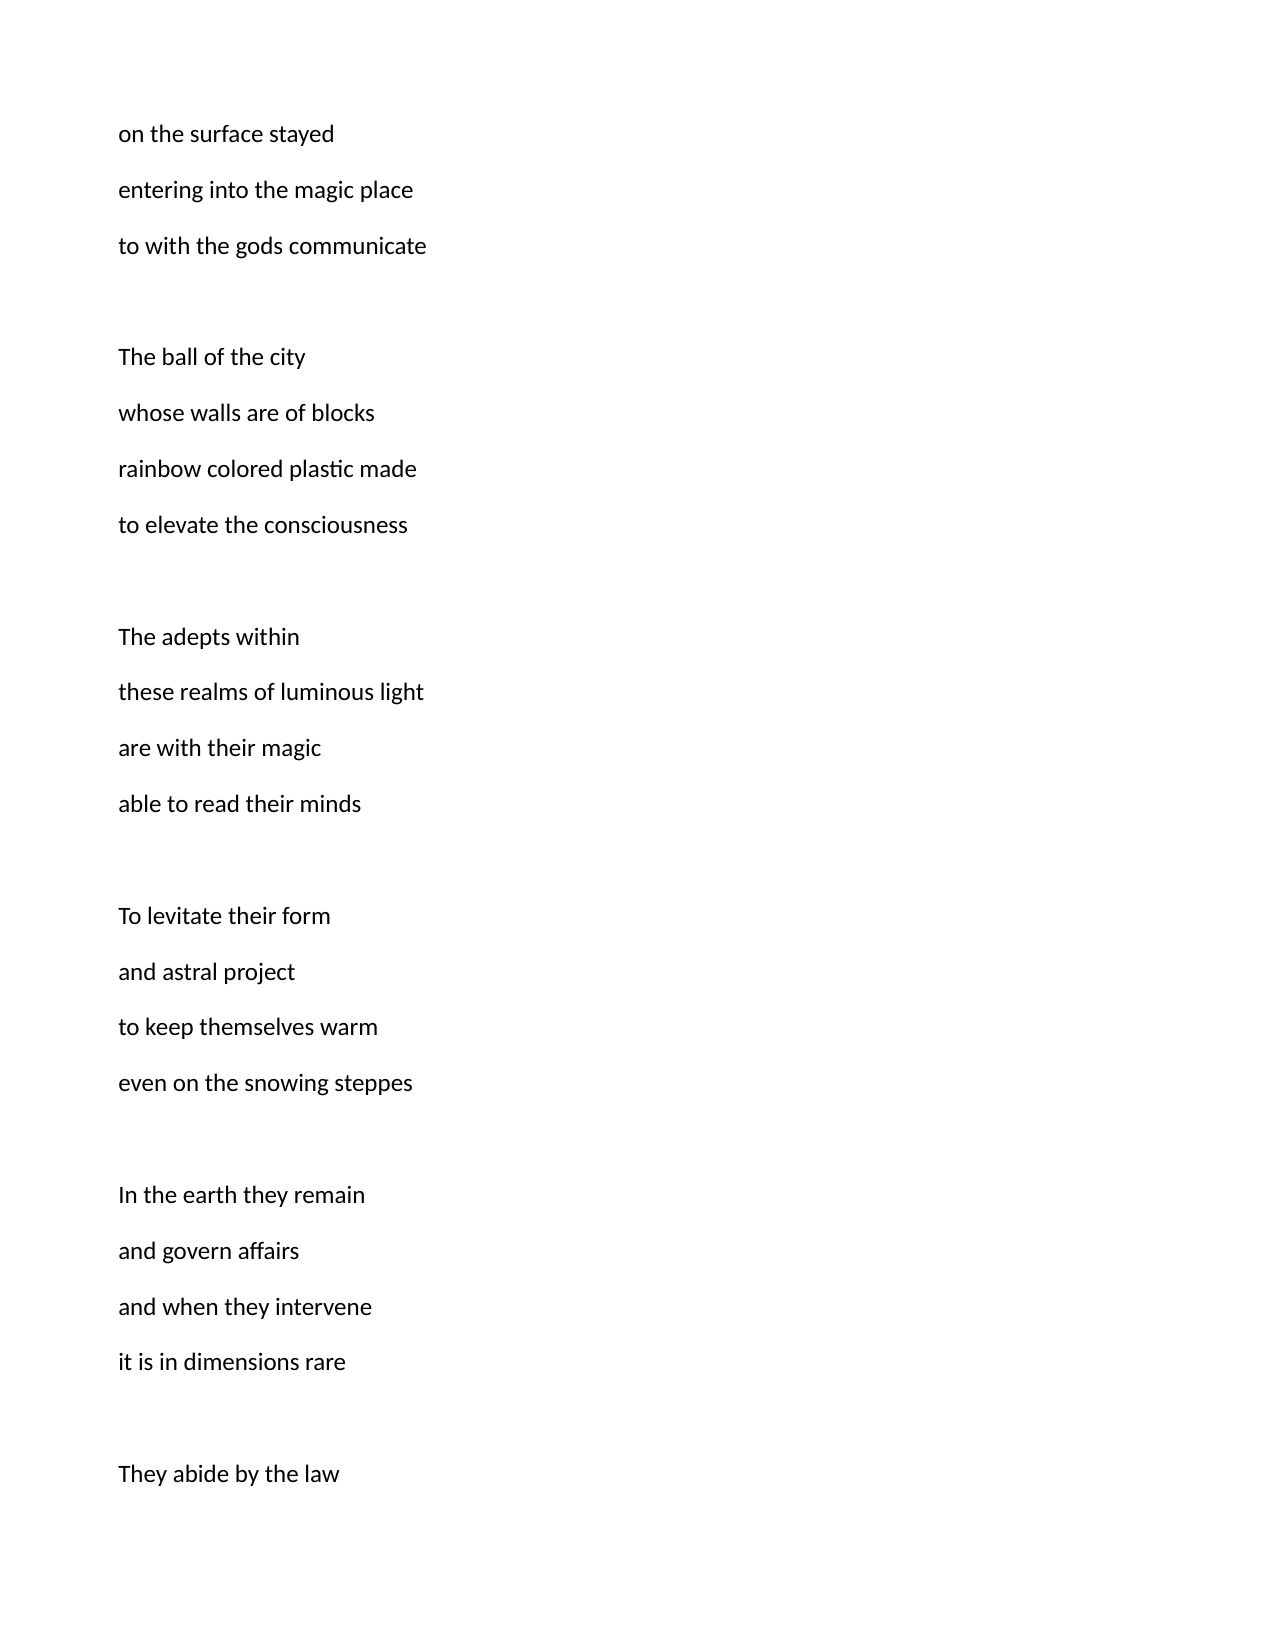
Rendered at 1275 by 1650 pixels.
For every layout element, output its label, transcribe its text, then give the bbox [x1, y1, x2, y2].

text rainbow colored plastic made [118, 453, 1157, 484]
text able to read their minds [118, 788, 1157, 819]
text to keep themselves warm [118, 1011, 1157, 1042]
text In the earth they remain [118, 1179, 1157, 1209]
text it is in dimensions rare [118, 1346, 1157, 1377]
text To levitate their form [118, 900, 1157, 930]
text and when they intervene [118, 1291, 1157, 1321]
text entering into the magic place [118, 174, 1157, 204]
text these realms of luminous light [118, 676, 1157, 707]
text are with their magic [118, 732, 1157, 763]
text to elevate the consciousness [118, 509, 1157, 539]
text They abide by the law [118, 1458, 1157, 1489]
text and astral project [118, 956, 1157, 986]
text The ball of the city [118, 341, 1157, 372]
text and govern affairs [118, 1235, 1157, 1265]
text to with the gods communicate [118, 230, 1157, 260]
text even on the snowing steppes [118, 1067, 1157, 1098]
text whose walls are of blocks [118, 397, 1157, 428]
text on the surface stayed [118, 118, 1157, 149]
text The adepts within [118, 621, 1157, 651]
